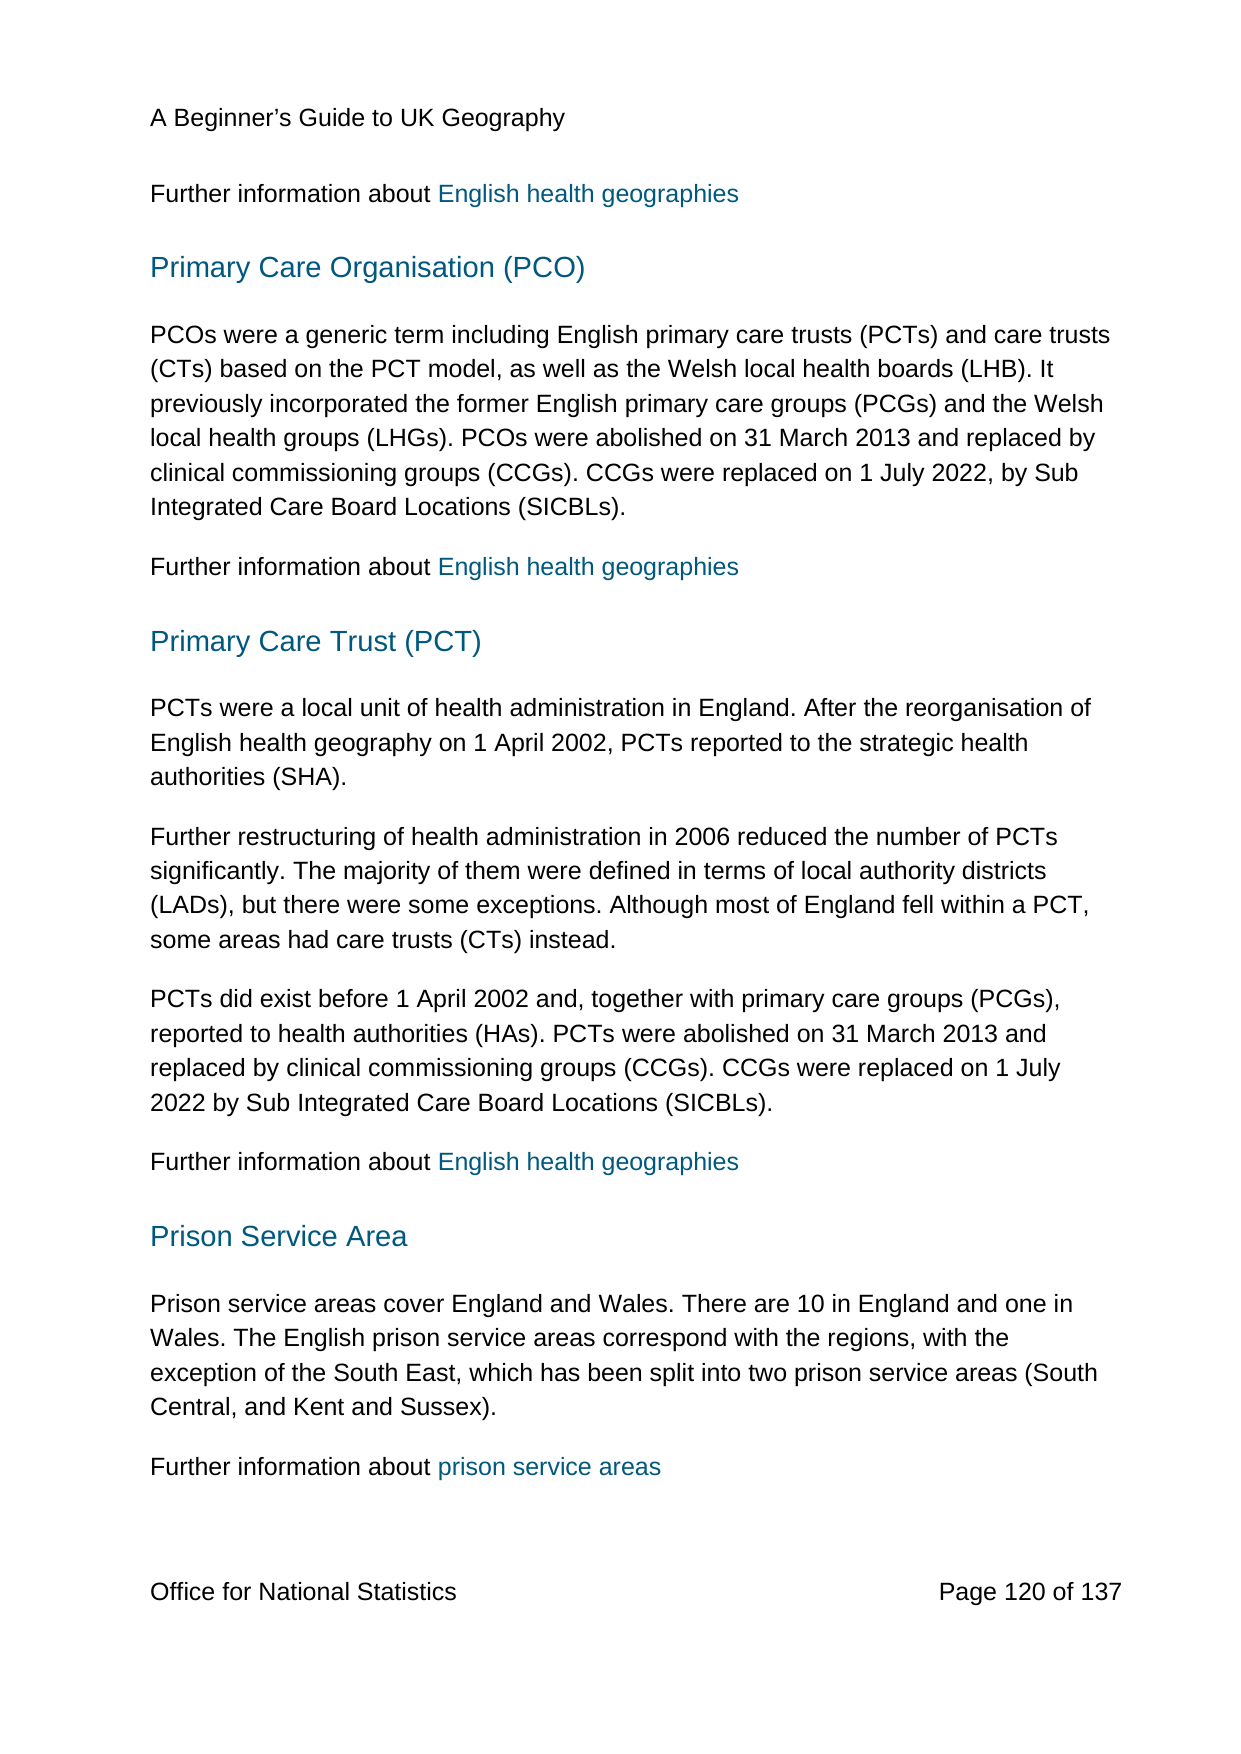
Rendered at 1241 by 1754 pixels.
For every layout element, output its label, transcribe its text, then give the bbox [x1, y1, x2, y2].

text Further restructuring of health administration in 2006 reduced the number of PCTs significantly. The majority of them were defined in terms of local authority districts (LADs), but there were some exceptions. Although most of England fell within a PCT, some areas had care trusts (CTs) instead. [150, 822, 1122, 954]
text Prison service areas cover England and Wales. There are 10 in England and one in Wales. The English prison service areas correspond with the regions, with the exception of the South East, which has been split into two prison service areas (South Central, and Kent and Sussex). [150, 1289, 1122, 1421]
text PCTs did exist before 1 April 2002 and, together with primary care groups (PCGs), reported to health authorities (HAs). PCTs were abolished on 31 March 2013 and replaced by clinical commissioning groups (CCGs). CCGs were replaced on 1 July 2022 by Sub Integrated Care Board Locations (SICBLs). [150, 984, 1122, 1117]
text PCOs were a generic term including English primary care trusts (PCTs) and care trusts (CTs) based on the PCT model, as well as the Welsh local health boards (LHB). It previously incorporated the former English primary care groups (PCGs) and the Welsh local health groups (LHGs). PCOs were abolished on 31 March 2013 and replaced by clinical commissioning groups (CCGs). CCGs were replaced on 1 July 2022, by Sub Integrated Care Board Locations (SICBLs). [150, 320, 1122, 521]
subtitle Prison Service Area [150, 1219, 1122, 1253]
text Further information about English health geographies [150, 178, 1122, 207]
subtitle Primary Care Organisation (PCO) [150, 251, 1122, 284]
text Further information about English health geographies [150, 552, 1122, 581]
subtitle Primary Care Trust (PCT) [150, 624, 1122, 657]
text Further information about English health geographies [150, 1147, 1122, 1176]
text PCTs were a local unit of health administration in England. After the reorganisation of English health geography on 1 April 2002, PCTs reported to the strategic health authorities (SHA). [150, 693, 1122, 791]
text Further information about prison service areas [150, 1452, 1122, 1480]
